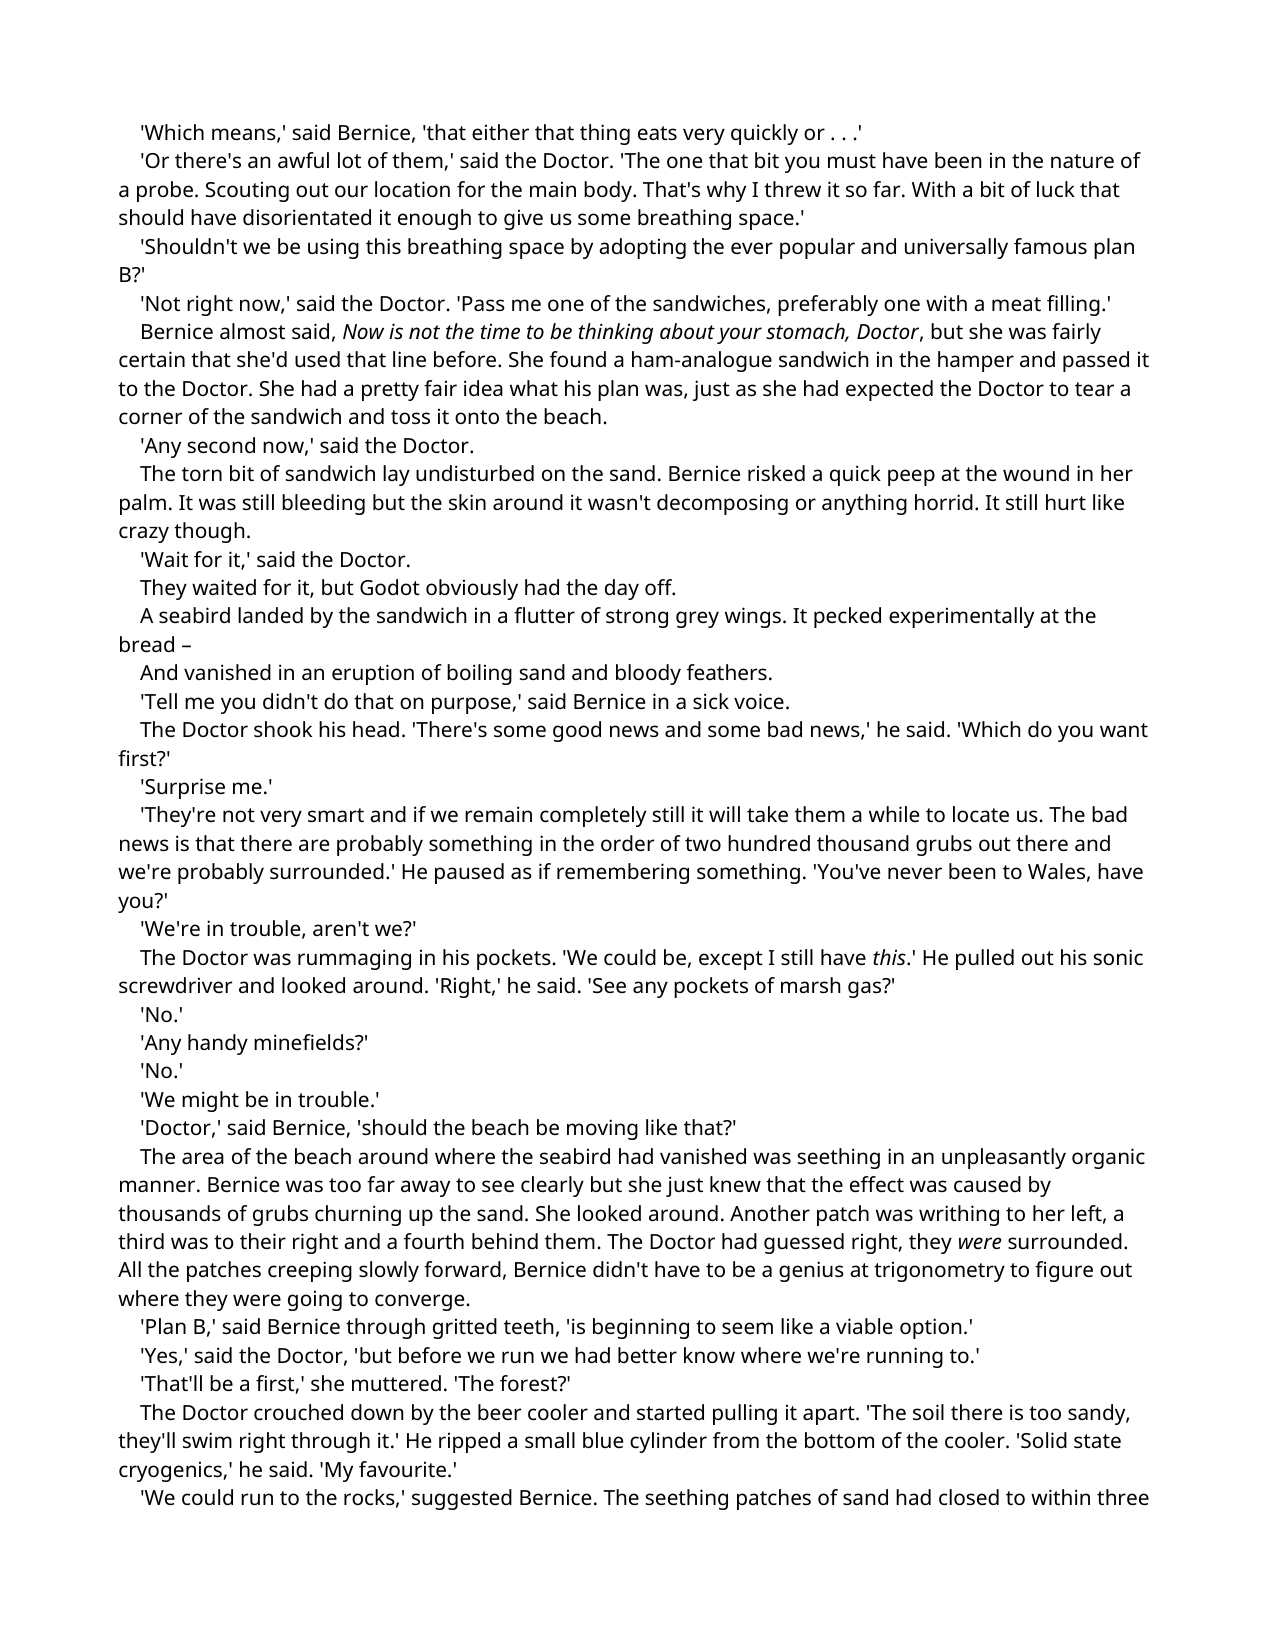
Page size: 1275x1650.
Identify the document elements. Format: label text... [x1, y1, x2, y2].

text 'No.' [118, 1000, 1157, 1028]
text 'We could run to the rocks,' suggested Bernice. The seething patches of sand had closed to within three [118, 1483, 1157, 1512]
text 'Or there's an awful lot of them,' said the Doctor. 'The one that bit you must have been in the nature of a probe. Scouting out our location for the main body. That's why I threw it so far. With a bit of luck that should have disorientated it enough to give us some breathing space.' [118, 147, 1157, 232]
text Bernice almost said, Now is not the time to be thinking about your stomach, Doctor, but she was fairly certain that she'd used that line before. She found a ham-analogue sandwich in the hamper and passed it to the Doctor. She had a pretty fair idea what his plan was, just as she had expected the Doctor to tear a corner of the sandwich and toss it onto the beach. [118, 317, 1157, 431]
text The area of the beach around where the seabird had vanished was seething in an unpleasantly organic manner. Bernice was too far away to see clearly but she just knew that the effect was caused by thousands of grubs churning up the sand. She looked around. Another patch was writhing to her left, a third was to their right and a fourth behind them. The Doctor had guessed right, they were surrounded. All the patches creeping slowly forward, Bernice didn't have to be a genius at trigonometry to figure out where they were going to converge. [118, 1142, 1157, 1312]
text 'Shouldn't we be using this breathing space by adopting the ever popular and universally famous plan B?' [118, 232, 1157, 289]
text 'They're not very smart and if we remain completely still it will take them a while to locate us. The bad news is that there are probably something in the order of two hundred thousand grubs out there and we're probably surrounded.' He paused as if remembering something. 'You've never been to Wales, have you?' [118, 801, 1157, 914]
text 'That'll be a first,' she muttered. 'The forest?' [118, 1369, 1157, 1398]
text 'Yes,' said the Doctor, 'but before we run we had better know where we're running to.' [118, 1341, 1157, 1369]
text The Doctor was rummaging in his pockets. 'We could be, except I still have this.' He pulled out his sonic screwdriver and looked around. 'Right,' he said. 'See any pockets of marsh gas?' [118, 943, 1157, 1000]
text 'Any handy minefields?' [118, 1028, 1157, 1057]
text 'Any second now,' said the Doctor. [118, 431, 1157, 459]
text 'Which means,' said Bernice, 'that either that thing eats very quickly or . . .' [118, 118, 1157, 147]
text 'Plan B,' said Bernice through gritted teeth, 'is beginning to seem like a viable option.' [118, 1312, 1157, 1341]
text The torn bit of sandwich lay undisturbed on the sand. Bernice risked a quick peep at the wound in her palm. It was still bleeding but the skin around it wasn't decomposing or anything horrid. It still hurt like crazy though. [118, 459, 1157, 545]
text 'Tell me you didn't do that on purpose,' said Bernice in a sick voice. [118, 687, 1157, 715]
text 'We might be in trouble.' [118, 1085, 1157, 1113]
text They waited for it, but Godot obviously had the day off. [118, 573, 1157, 602]
text A seabird landed by the sandwich in a flutter of strong grey wings. It pecked experimentally at the bread – [118, 602, 1157, 658]
text 'Wait for it,' said the Doctor. [118, 545, 1157, 573]
text 'We're in trouble, aren't we?' [118, 914, 1157, 943]
text 'Doctor,' said Bernice, 'should the beach be moving like that?' [118, 1113, 1157, 1142]
text The Doctor shook his head. 'There's some good news and some bad news,' he said. 'Which do you want first?' [118, 715, 1157, 772]
text The Doctor crouched down by the beer cooler and started pulling it apart. 'The soil there is too sandy, they'll swim right through it.' He ripped a small blue cylinder from the bottom of the cooler. 'Solid state cryogenics,' he said. 'My favourite.' [118, 1398, 1157, 1483]
text And vanished in an eruption of boiling sand and bloody feathers. [118, 658, 1157, 687]
text 'Surprise me.' [118, 772, 1157, 801]
text 'No.' [118, 1057, 1157, 1085]
text 'Not right now,' said the Doctor. 'Pass me one of the sandwiches, preferably one with a meat filling.' [118, 289, 1157, 317]
